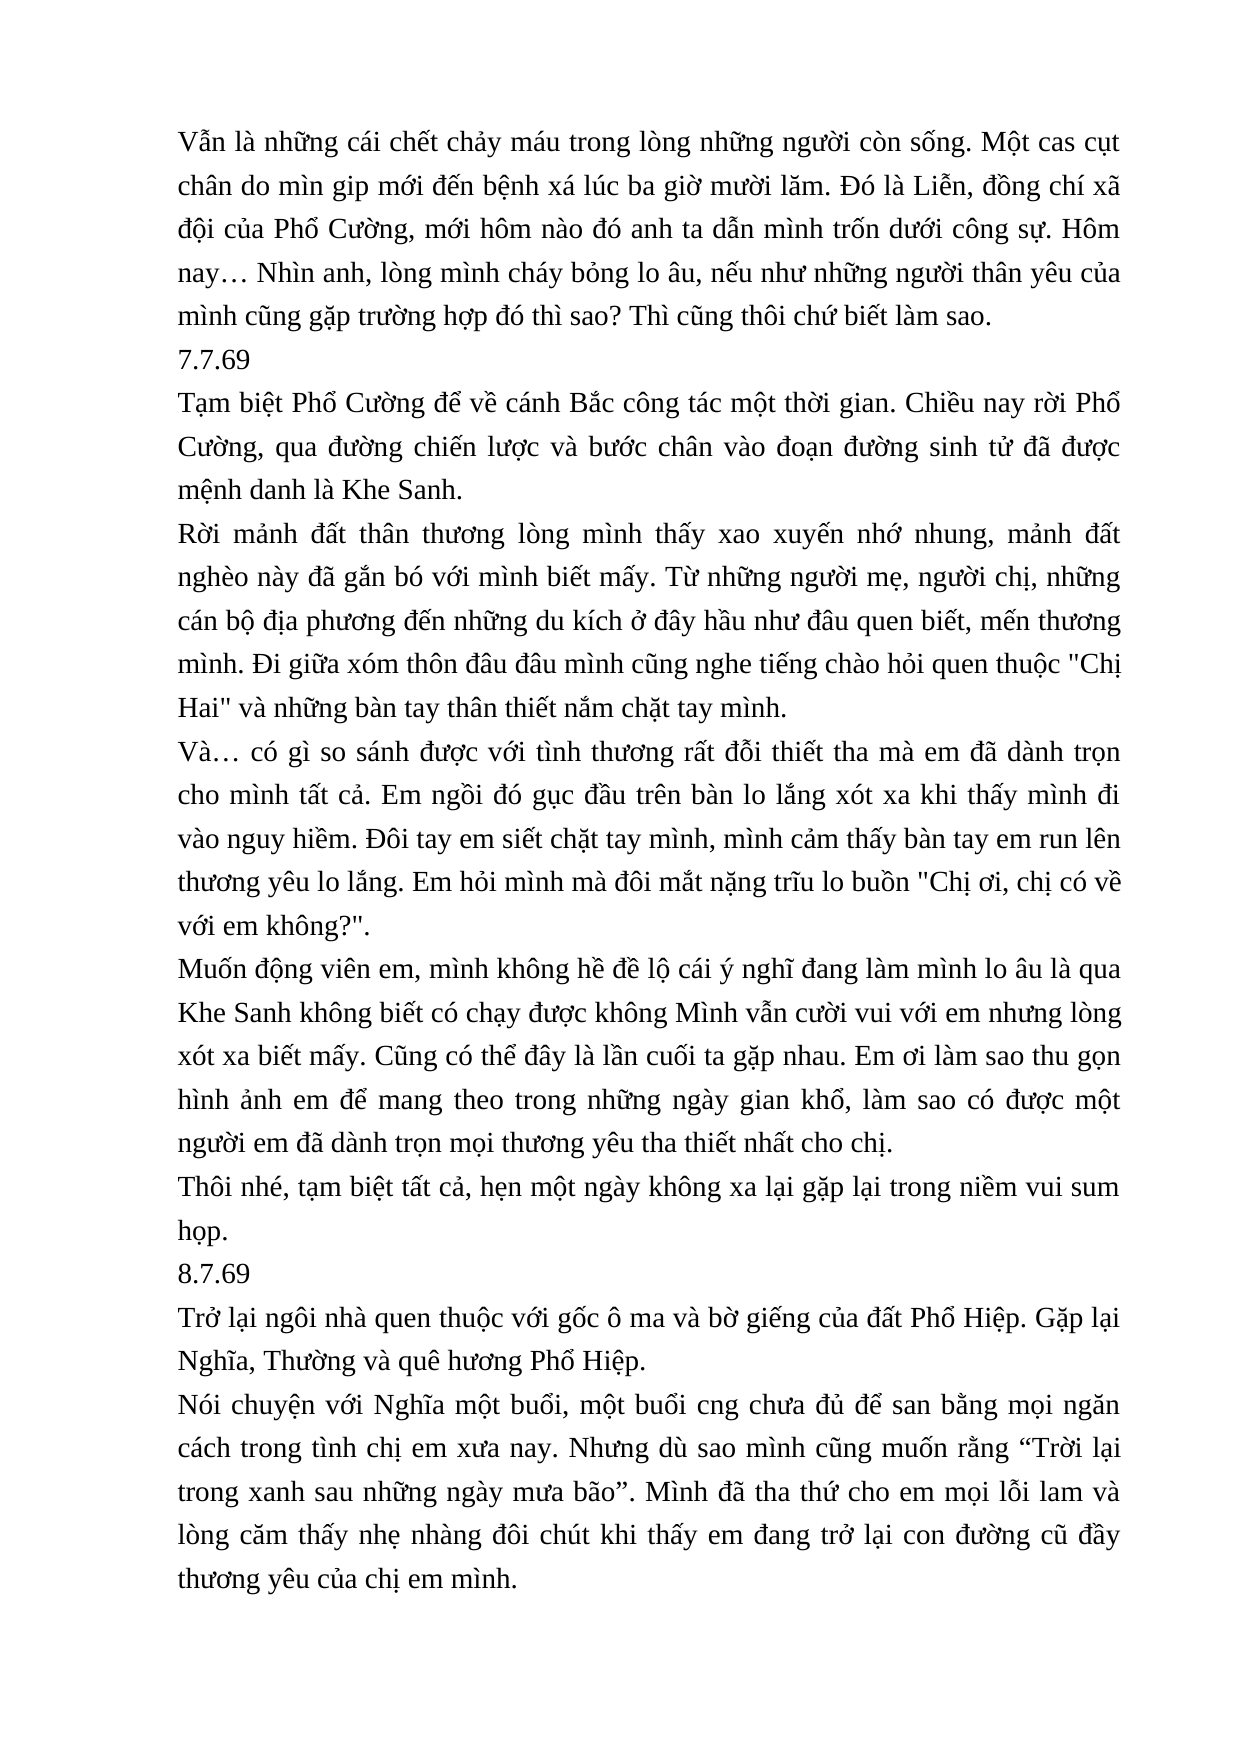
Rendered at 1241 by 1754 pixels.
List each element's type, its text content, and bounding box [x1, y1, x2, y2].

text Vẫn là những cái chết chảy máu trong lòng những người còn sống. Một cas cụt chân do mìn gip mới đến bệnh xá lúc ba giờ mười lăm. Đó là Liễn, đồng chí xã đội của Phổ Cường, mới hôm nào đó anh ta dẫn mình trốn dưới công sự. Hôm nay… Nhìn anh, lòng mình cháy bỏng lo âu, nếu như những người thân yêu của mình cũng gặp trường hợp đó thì sao? Thì cũng thôi chứ biết làm sao. [177, 124, 1122, 332]
text Và… có gì so sánh được với tình thương rất đỗi thiết tha mà em đã dành trọn cho mình tất cả. Em ngồi đó gục đầu trên bàn lo lắng xót xa khi thấy mình đi vào nguy hiềm. Đôi tay em siết chặt tay mình, mình cảm thấy bàn tay em run lên thương yêu lo lắng. Em hỏi mình mà đôi mắt nặng trĩu lo buồn "Chị ơi, chị có về với em không?". [177, 734, 1122, 941]
text Thôi nhé, tạm biệt tất cả, hẹn một ngày không xa lại gặp lại trong niềm vui sum họp. [177, 1169, 1122, 1246]
text 7.7.69 [177, 342, 1122, 375]
text Trở lại ngôi nhà quen thuộc với gốc ô ma và bờ giếng của đất Phổ Hiệp. Gặp lại Nghĩa, Thường và quê hương Phổ Hiệp. [177, 1300, 1122, 1377]
text Muốn động viên em, mình không hề đề lộ cái ý nghĩ đang làm mình lo âu là qua Khe Sanh không biết có chạy được không Mình vẫn cười vui với em nhưng lòng xót xa biết mấy. Cũng có thể đây là lần cuối ta gặp nhau. Em ơi làm sao thu gọn hình ảnh em để mang theo trong những ngày gian khổ, làm sao có được một người em đã dành trọn mọi thương yêu tha thiết nhất cho chị. [177, 951, 1122, 1159]
text 8.7.69 [177, 1256, 1122, 1290]
text Tạm biệt Phổ Cường để về cánh Bắc công tác một thời gian. Chiều nay rời Phổ Cường, qua đường chiến lược và bước chân vào đoạn đường sinh tử đã được mệnh danh là Khe Sanh. [177, 385, 1122, 506]
text Rời mảnh đất thân thương lòng mình thấy xao xuyến nhớ nhung, mảnh đất nghèo này đã gắn bó với mình biết mấy. Từ những người mẹ, người chị, những cán bộ địa phương đến những du kích ở đây hầu như đâu quen biết, mến thương mình. Đi giữa xóm thôn đâu đâu mình cũng nghe tiếng chào hỏi quen thuộc "Chị Hai" và những bàn tay thân thiết nắm chặt tay mình. [177, 516, 1122, 724]
text Nói chuyện với Nghĩa một buổi, một buổi cng chưa đủ để san bằng mọi ngăn cách trong tình chị em xưa nay. Nhưng dù sao mình cũng muốn rằng “Trời lại trong xanh sau những ngày mưa bão”. Mình đã tha thứ cho em mọi lỗi lam và lòng căm thấy nhẹ nhàng đôi chút khi thấy em đang trở lại con đường cũ đầy thương yêu của chị em mình. [177, 1387, 1122, 1594]
